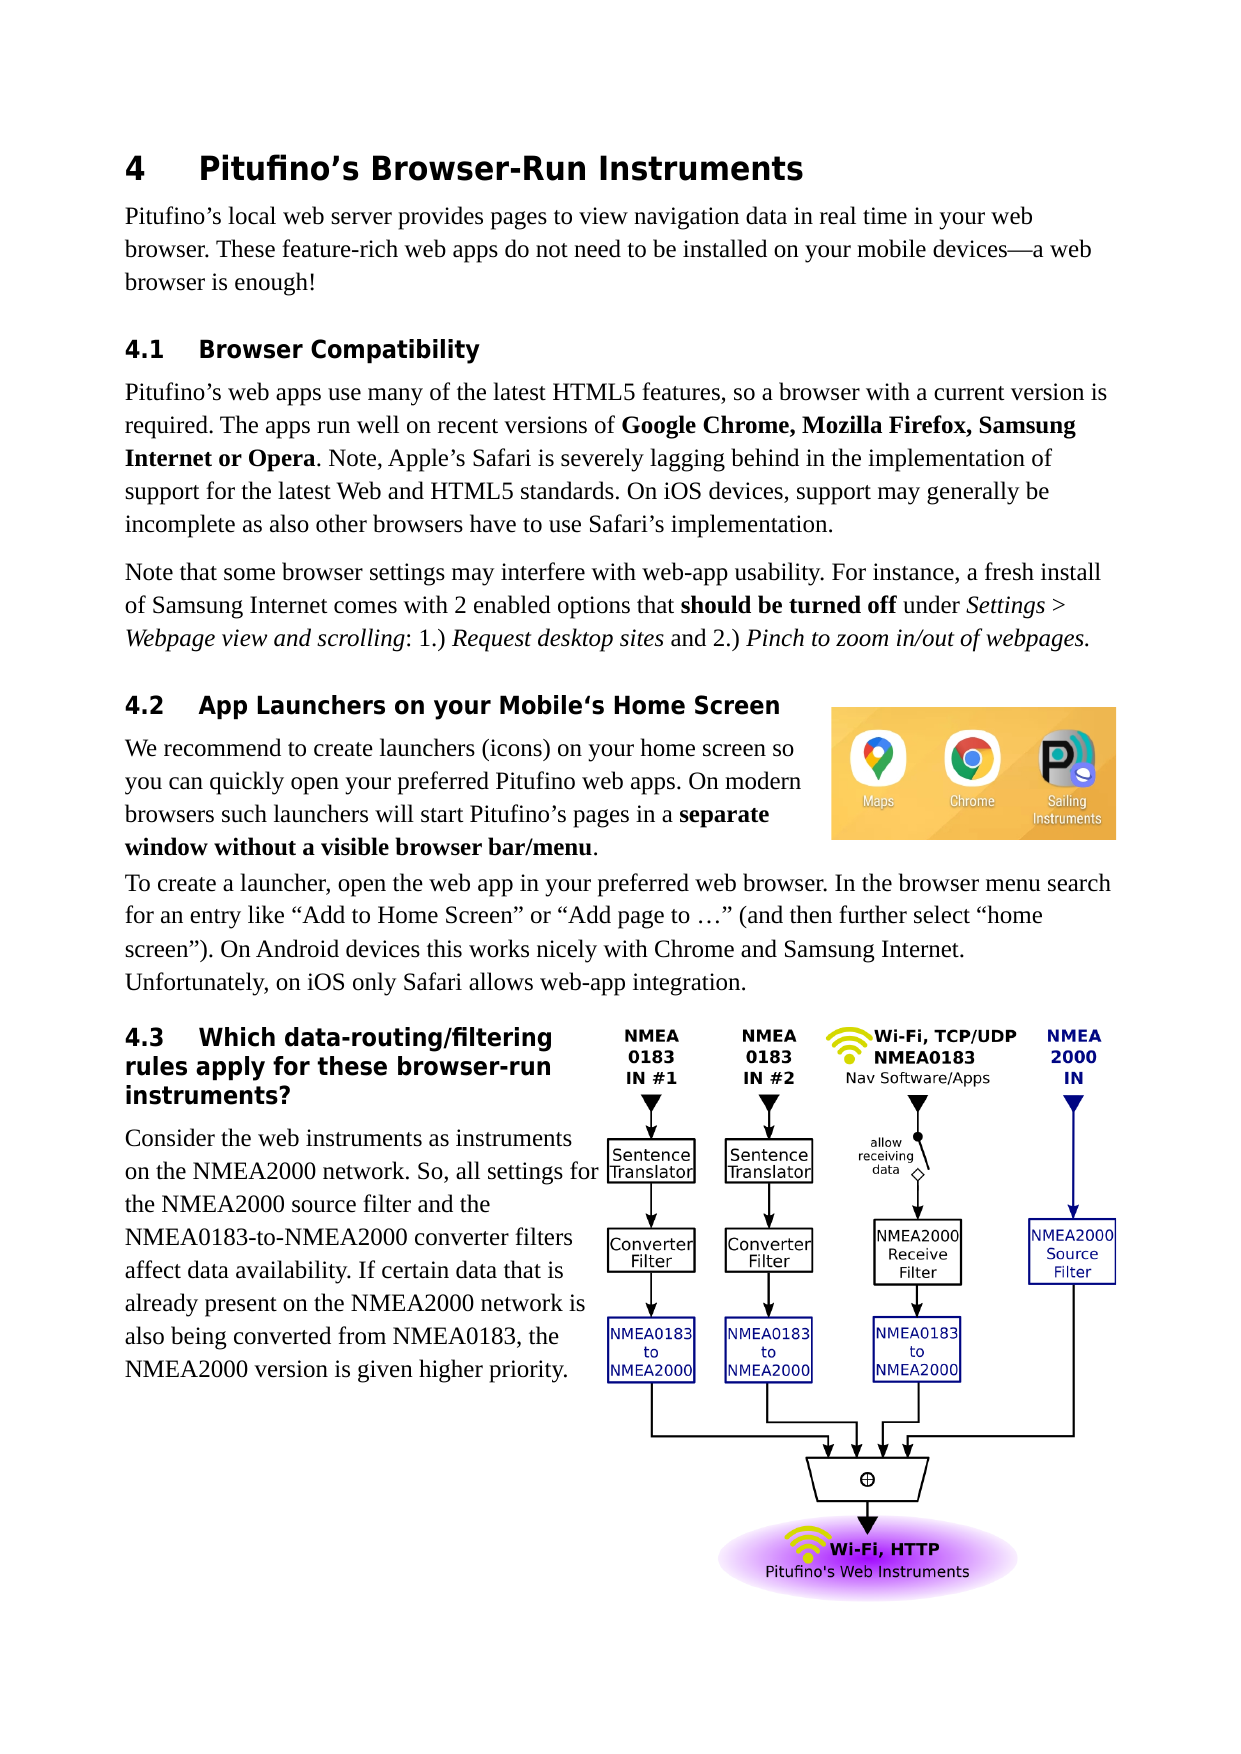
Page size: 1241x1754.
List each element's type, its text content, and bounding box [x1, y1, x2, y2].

text Pitufino’s local web server provides pages to view navigation data in real time in your web browser. These feature-rich web apps do not need to be installed on your mobile devices—a web browser is enough! [124, 201, 1116, 296]
subtitle Which data-routing/filtering rules apply for these browser-run instruments? [124, 1023, 1116, 1111]
text We recommend to create launchers (icons) on your home screen so you can quickly open your preferred Pitufino web apps. On modern browsers such launchers will start Pitufino’s pages in a separate window without a visible browser bar/menu. [124, 733, 1116, 861]
subtitle Pitufino’s Browser-Run Instruments [124, 149, 1116, 188]
text Pitufino’s web apps use many of the latest HTML5 features, so a browser with a current version is required. The apps run well on recent versions of Google Chrome, Mozilla Firefox, Samsung Internet or Opera. Note, Apple’s Safari is severely lagging behind in the implementation of support for the latest Web and HTML5 standards. On iOS devices, support may generally be incomplete as also other browsers have to use Safari’s implementation. [124, 377, 1116, 538]
picture [831, 707, 1117, 840]
picture [606, 1027, 1117, 1602]
subtitle App Launchers on your Mobile‘s Home Screen [124, 691, 1116, 720]
text To create a launcher, open the web app in your preferred web browser. In the browser menu search for an entry like “Add to Home Screen” or “Add page to …” (and then further select “home screen”). On Android devices this works nicely with Chrome and Samsung Internet. Unfortunately, on iOS only Safari allows web-app integration. [124, 868, 1116, 995]
text Consider the web instruments as instruments on the NMEA2000 network. So, all settings for the NMEA2000 source filter and the NMEA0183-to-NMEA2000 converter filters affect data availability. If certain data that is already present on the NMEA2000 network is also being converted from NMEA0183, the NMEA2000 version is given higher priority. [124, 1123, 606, 1383]
text Note that some browser settings may interfere with web-app usability. For instance, a fresh install of Samsung Internet comes with 2 enabled options that should be turned off under Settings > Webpage view and scrolling: 1.) Request desktop sites and 2.) Pinch to zoom in/out of webpages. [124, 557, 1116, 651]
subtitle Browser Compatibility [124, 335, 1116, 364]
